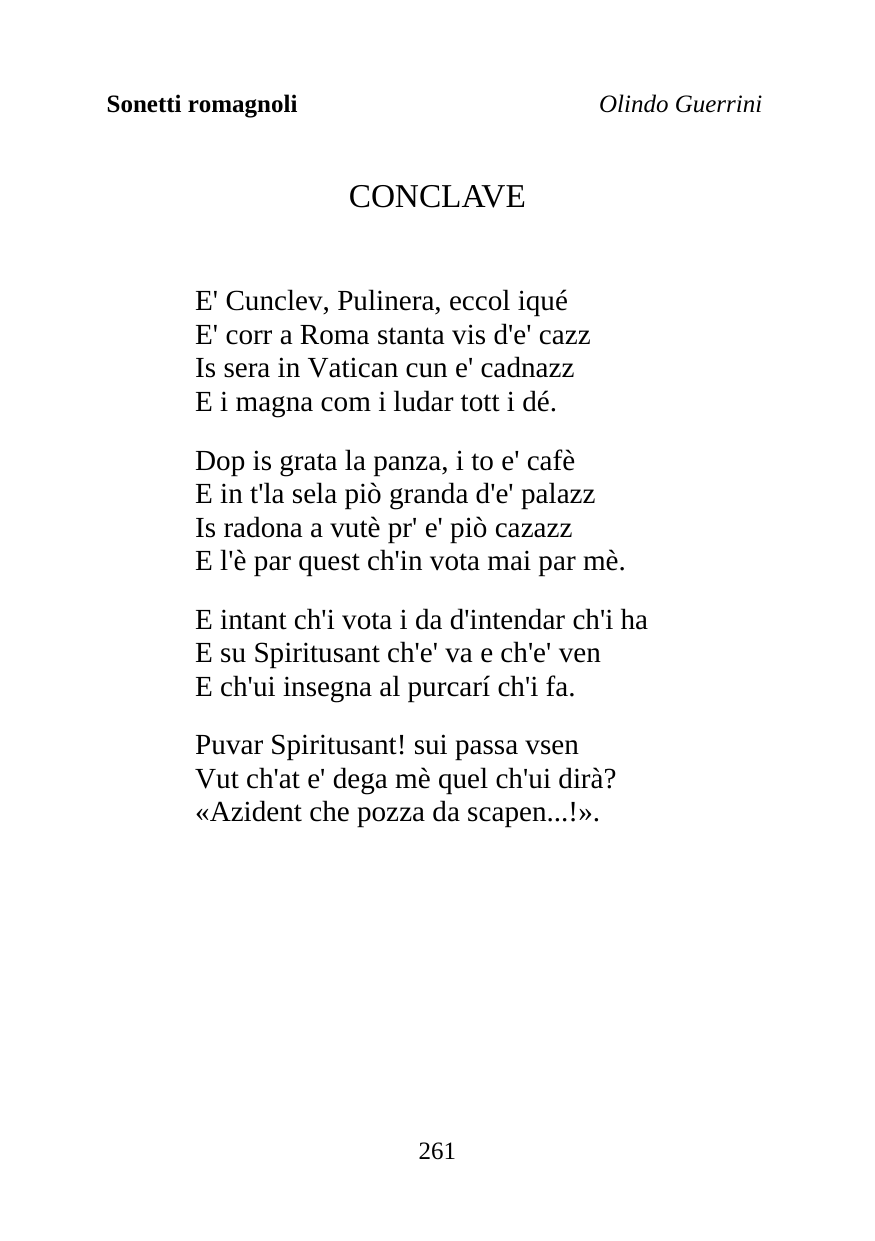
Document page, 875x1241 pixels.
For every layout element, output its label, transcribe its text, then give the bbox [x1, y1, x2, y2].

text E' Cunclev, Pulinera, eccol iqué E' corr a Roma stanta vis d'e' cazz Is sera in Vatican cun e' cadnazz E i magna com i ludar tott i dé. [195, 283, 768, 418]
text Puvar Spiritusant! sui passa vsen Vut ch'at e' dega mè quel ch'ui dirà? «Azident che pozza da scapen...!». [195, 727, 768, 828]
subtitle CONCLAVE [106, 176, 768, 214]
text Dop is grata la panza, i to e' cafè E in t'la sela piò granda d'e' palazz Is radona a vutè pr' e' piò cazazz E l'è par quest ch'in vota mai par mè. [195, 443, 768, 577]
text E intant ch'i vota i da d'intendar ch'i ha E su Spiritusant ch'e' va e ch'e' ven E ch'ui insegna al purcarí ch'i fa. [195, 602, 768, 702]
